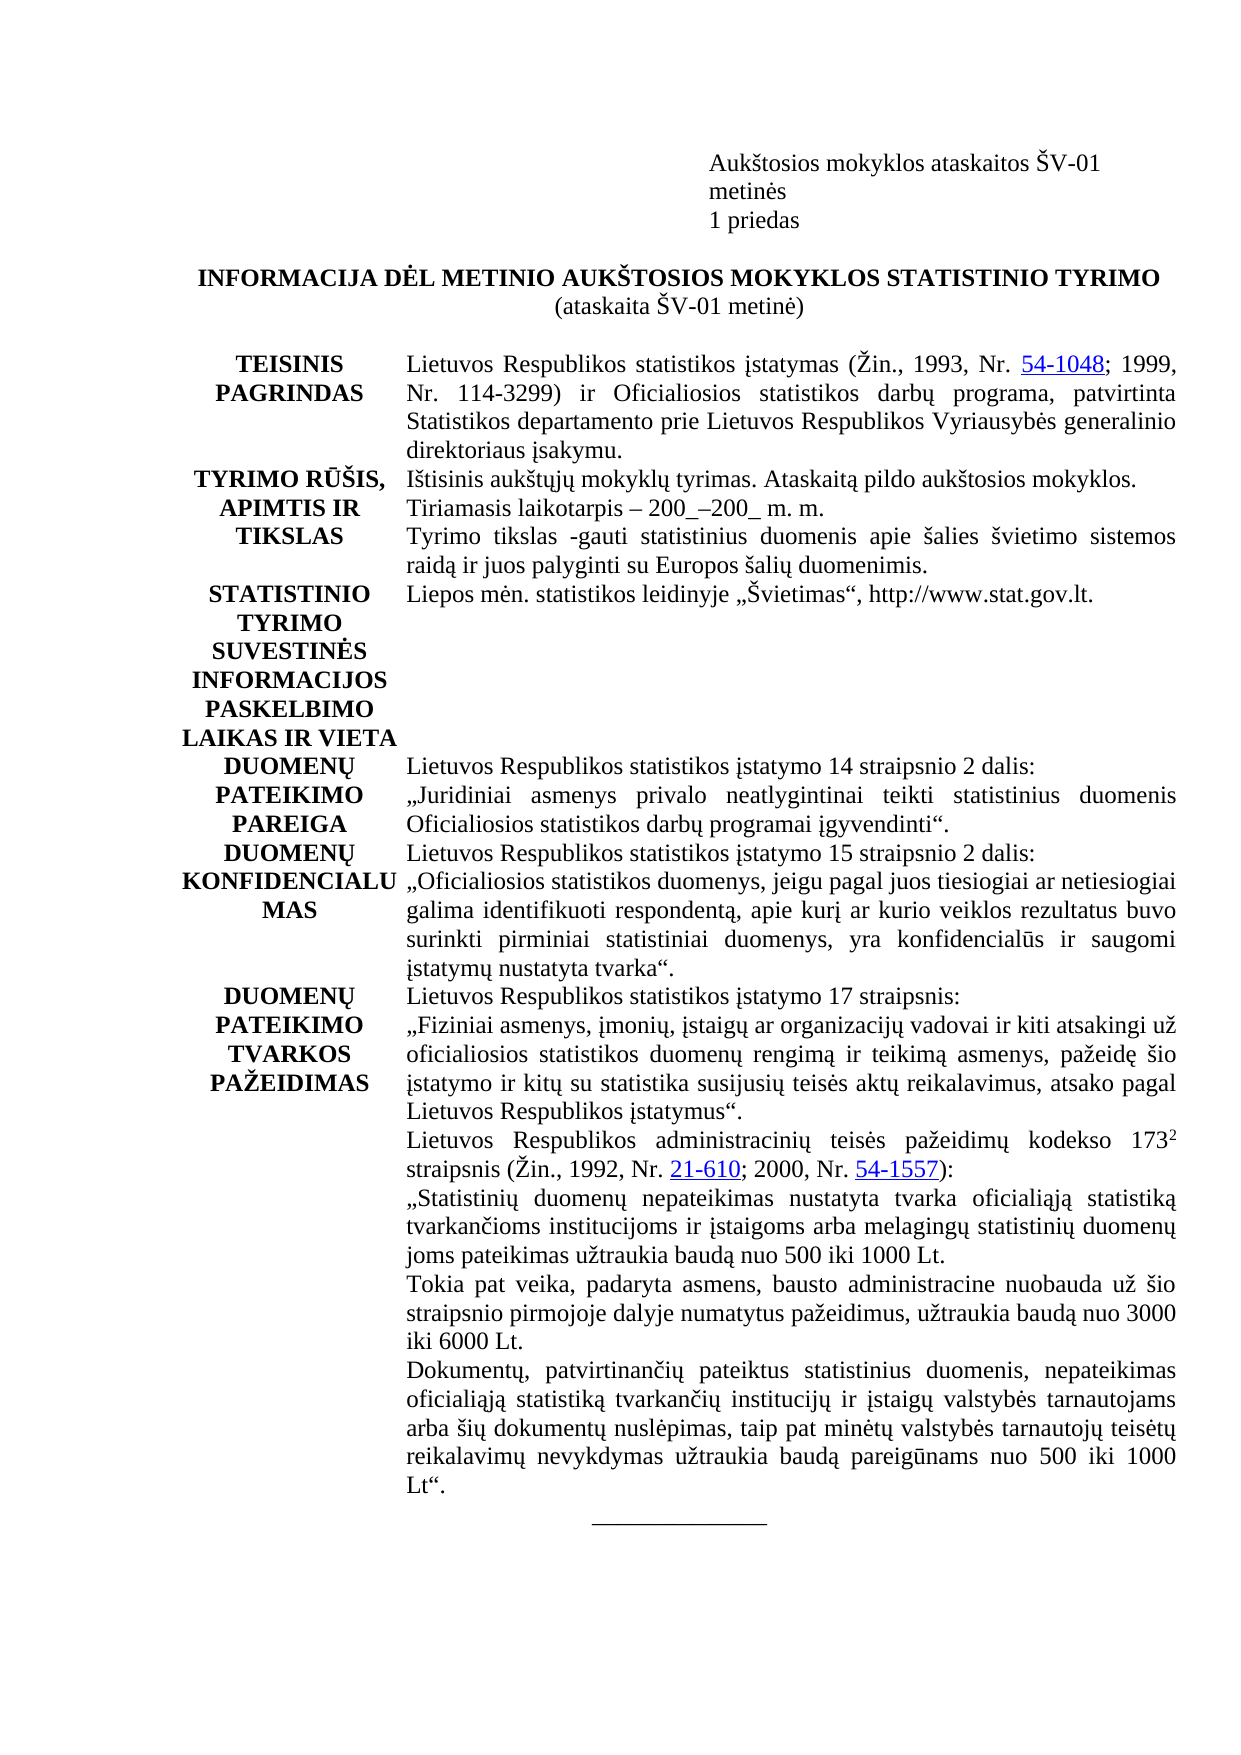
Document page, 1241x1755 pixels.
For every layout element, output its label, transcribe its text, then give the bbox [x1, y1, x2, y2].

table_cell TYRIMO RŪŠIS, APIMTIS IR TIKSLAS [177, 464, 402, 579]
text 1 priedas [177, 205, 1181, 234]
text (ataskaita ŠV-01 metinė) [177, 291, 1181, 320]
table_cell DUOMENŲ PATEIKIMO TVARKOS PAŽEIDIMAS [177, 981, 402, 1499]
table_cell Liepos mėn. statistikos leidinyje „Švietimas“, http://www.stat.gov.lt. [402, 579, 1181, 751]
text metinės [177, 176, 1181, 205]
text INFORMACIJA DĖL METINIO AUKŠTOSIOS MOKYKLOS STATISTINIO TYRIMO [177, 263, 1181, 291]
table_cell DUOMENŲ KONFIDENCIALUMAS [177, 838, 402, 981]
text ______________ [177, 1499, 1181, 1528]
text Aukštosios mokyklos ataskaitos ŠV-01 [177, 148, 1181, 176]
table_header TEISINIS PAGRINDAS [177, 349, 402, 464]
